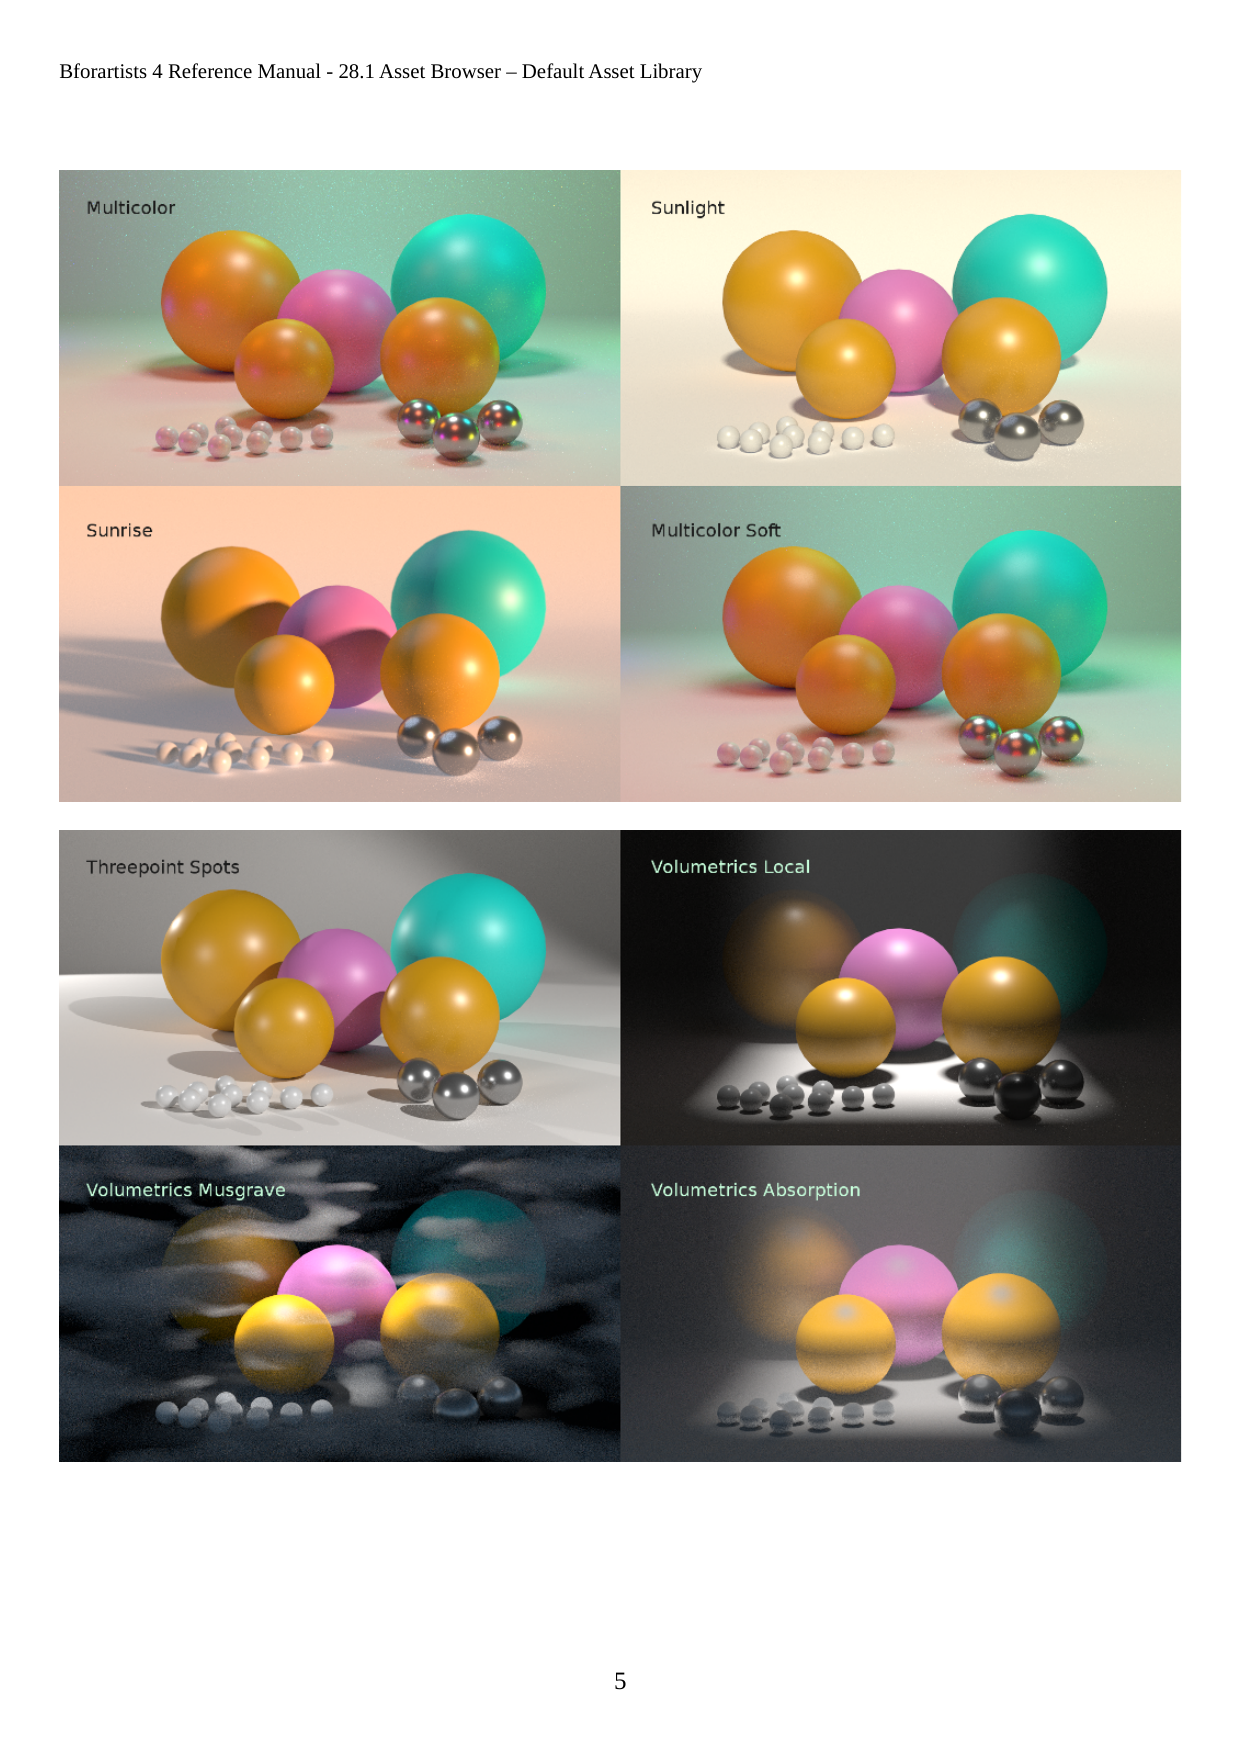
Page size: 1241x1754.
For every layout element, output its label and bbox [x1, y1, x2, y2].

picture [59, 830, 1182, 1462]
picture [59, 170, 1182, 802]
